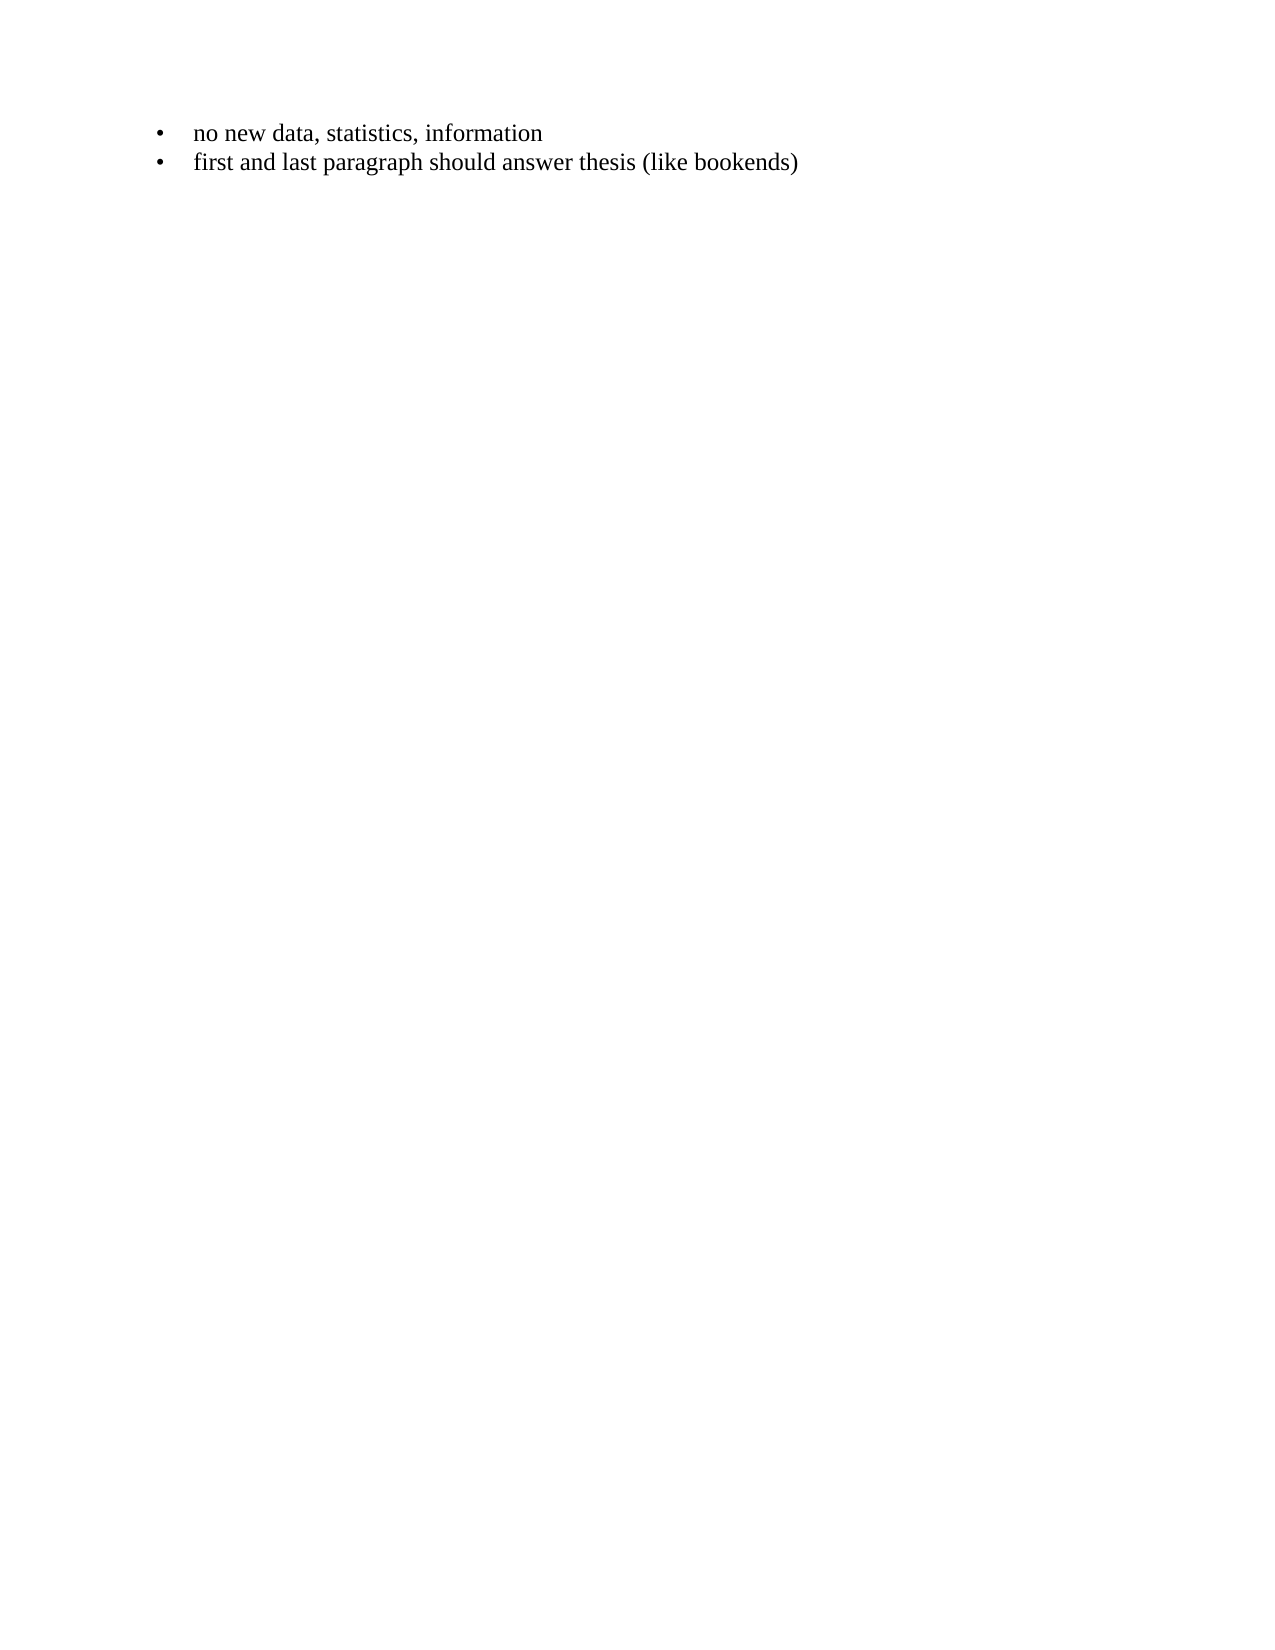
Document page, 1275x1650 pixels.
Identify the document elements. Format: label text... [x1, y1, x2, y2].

list first and last paragraph should answer thesis (like bookends) [156, 147, 1157, 176]
list no new data, statistics, information [156, 118, 1157, 147]
